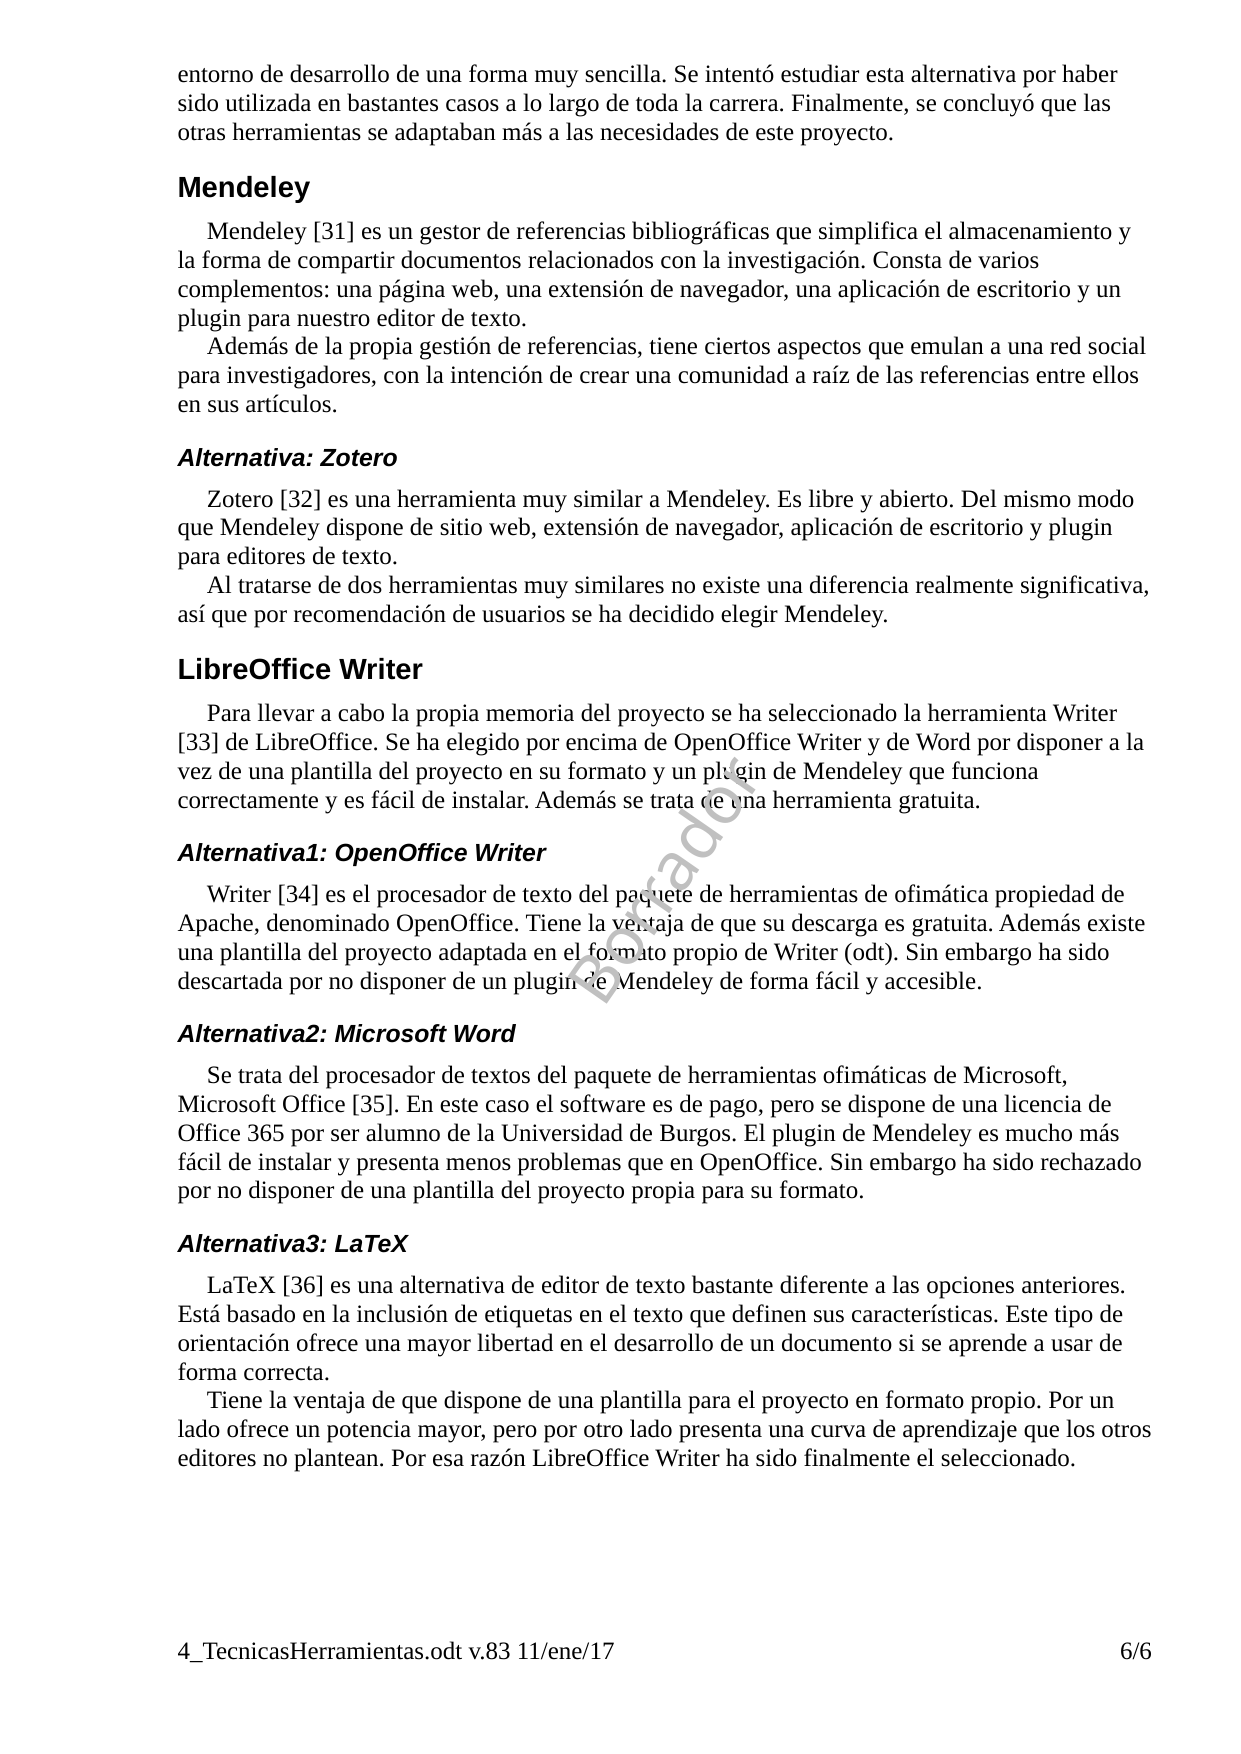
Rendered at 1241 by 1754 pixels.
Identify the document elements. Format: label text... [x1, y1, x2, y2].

text Mendeley [31]⁠ es un gestor de referencias bibliográficas que simplifica el almacenamiento y la forma de compartir documentos relacionados con la investigación. Consta de varios complementos: una página web, una extensión de navegador, una aplicación de escritorio y un plugin para nuestro editor de texto. [177, 216, 1152, 331]
text Para llevar a cabo la propia memoria del proyecto se ha seleccionado la herramienta Writer [33]⁠ de LibreOffice. Se ha elegido por encima de OpenOffice Writer y de Word por disponer a la vez de una plantilla del proyecto en su formato y un plugin de Mendeley que funciona correctamente y es fácil de instalar. Además se trata de una herramienta gratuita. [177, 698, 1152, 813]
text Zotero [32]⁠ es una herramienta muy similar a Mendeley. Es libre y abierto. Del mismo modo que Mendeley dispone de sitio web, extensión de navegador, aplicación de escritorio y plugin para editores de texto. [177, 484, 1152, 570]
text Writer [34]⁠ es el procesador de texto del paquete de herramientas de ofimática propiedad de Apache, denominado OpenOffice. Tiene la ventaja de que su descarga es gratuita. Además existe una plantilla del proyecto adaptada en el formato propio de Writer (odt). Sin embargo ha sido descartada por no disponer de un plugin de Mendeley de forma fácil y accesible. [177, 879, 1152, 994]
subtitle Alternativa: Zotero [177, 443, 1152, 471]
subtitle Alternativa3: LaTeX [177, 1229, 1152, 1258]
text Al tratarse de dos herramientas muy similares no existe una diferencia realmente significativa, así que por recomendación de usuarios se ha decidido elegir Mendeley. [177, 570, 1152, 627]
text Además de la propia gestión de referencias, tiene ciertos aspectos que emulan a una red social para investigadores, con la intención de crear una comunidad a raíz de las referencias entre ellos en sus artículos. [177, 331, 1152, 418]
subtitle Alternativa1: OpenOffice Writer [177, 838, 1152, 867]
text Se trata del procesador de textos del paquete de herramientas ofimáticas de Microsoft, Microsoft Office [35]⁠. En este caso el software es de pago, pero se dispone de una licencia de Office 365 por ser alumno de la Universidad de Burgos. El plugin de Mendeley es mucho más fácil de instalar y presenta menos problemas que en OpenOffice. Sin embargo ha sido rechazado por no disponer de una plantilla del proyecto propia para su formato. [177, 1061, 1152, 1204]
subtitle LibreOffice Writer [177, 652, 1152, 686]
text LaTeX [36]⁠ es una alternativa de editor de texto bastante diferente a las opciones anteriores. Está basado en la inclusión de etiquetas en el texto que definen sus características. Este tipo de orientación ofrece una mayor libertad en el desarrollo de un documento si se aprende a usar de forma correcta. [177, 1270, 1152, 1385]
subtitle Alternativa2: Microsoft Word [177, 1019, 1152, 1048]
text Tiene la ventaja de que dispone de una plantilla para el proyecto en formato propio. Por un lado ofrece un potencia mayor, pero por otro lado presenta una curva de aprendizaje que los otros editores no plantean. Por esa razón LibreOffice Writer ha sido finalmente el seleccionado. [177, 1385, 1152, 1472]
text entorno de desarrollo de una forma muy sencilla. Se intentó estudiar esta alternativa por haber sido utilizada en bastantes casos a lo largo de toda la carrera. Finalmente, se concluyó que las otras herramientas se adaptaban más a las necesidades de este proyecto. [177, 59, 1152, 145]
subtitle Mendeley [177, 170, 1152, 204]
